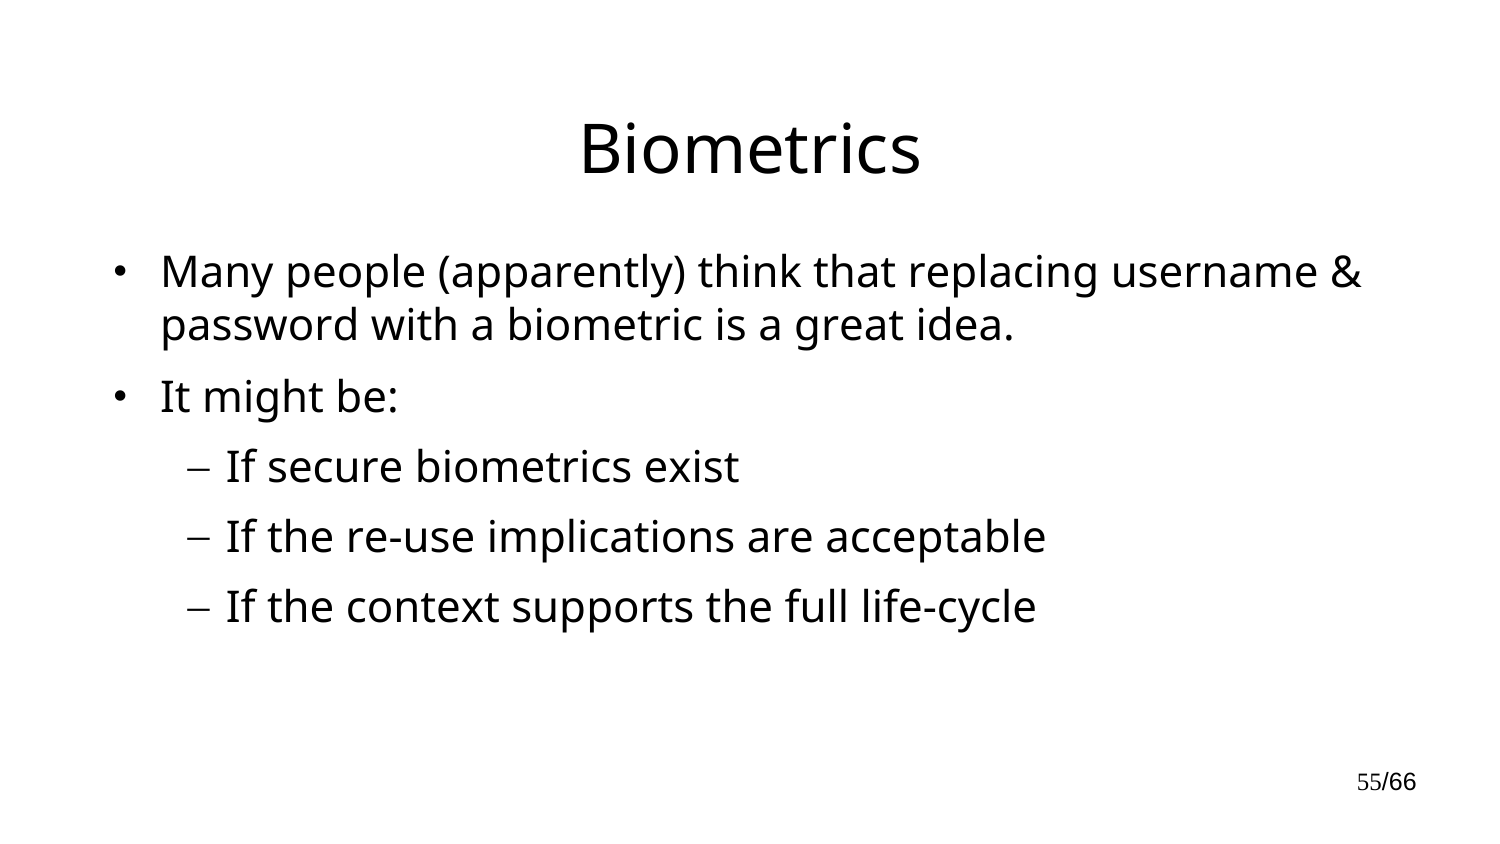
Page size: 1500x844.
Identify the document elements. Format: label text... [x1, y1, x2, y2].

title Biometrics [112, 74, 1388, 216]
list Many people (apparently) think that replacing username & password with a biometric is a great idea. It might be: If secure biometrics exist If the re-use implications are acceptable If the context supports the full life-cycle [112, 243, 1388, 812]
